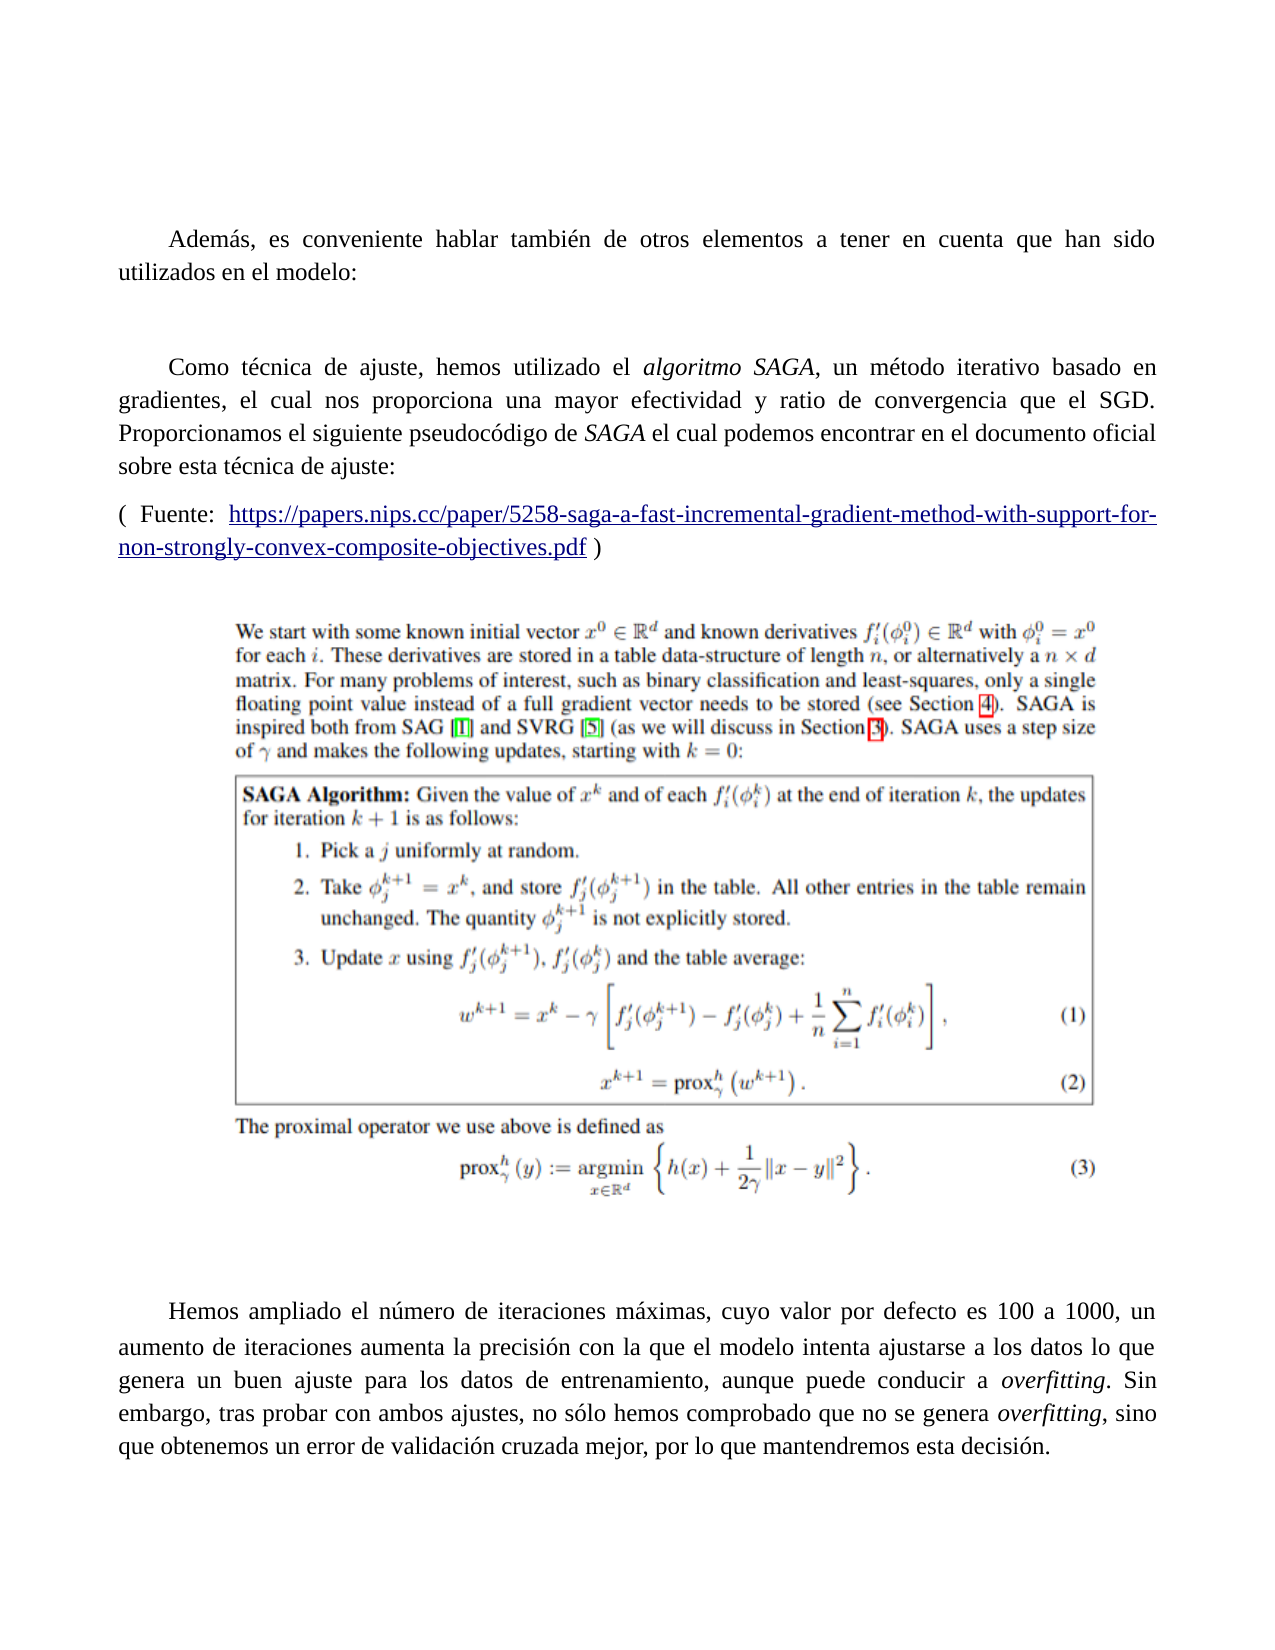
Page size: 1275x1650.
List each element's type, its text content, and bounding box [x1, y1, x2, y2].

text Hemos ampliado el número de iteraciones máximas, cuyo valor por defecto es 100 a 1000, un aumento de iteraciones aumenta la precisión con la que el modelo intenta ajustarse a los datos lo que genera un buen ajuste para los datos de entrenamiento, aunque puede conducir a overfitting. Sin embargo, tras probar con ambos ajustes, no sólo hemos comprobado que no se genera overfitting, sino que obtenemos un error de validación cruzada mejor, por lo que mantendremos esta decisión. [118, 1284, 1157, 1459]
text Como técnica de ajuste, hemos utilizado el algoritmo SAGA, un método iterativo basado en gradientes, el cual nos proporciona una mayor efectividad y ratio de convergencia que el SGD. Proporcionamos el siguiente pseudocódigo de SAGA el cual podemos encontrar en el documento oficial sobre esta técnica de ajuste: [118, 352, 1157, 480]
text Además, es conveniente hablar también de otros elementos a tener en cuenta que han sido utilizados en el modelo: [118, 224, 1157, 286]
picture [225, 608, 1111, 1214]
text ( Fuente: https://papers.nips.cc/paper/5258-saga-a-fast-incremental-gradient-method-with-support-for-non-strongly-convex-composite-objectives.pdf ) [118, 499, 1157, 561]
